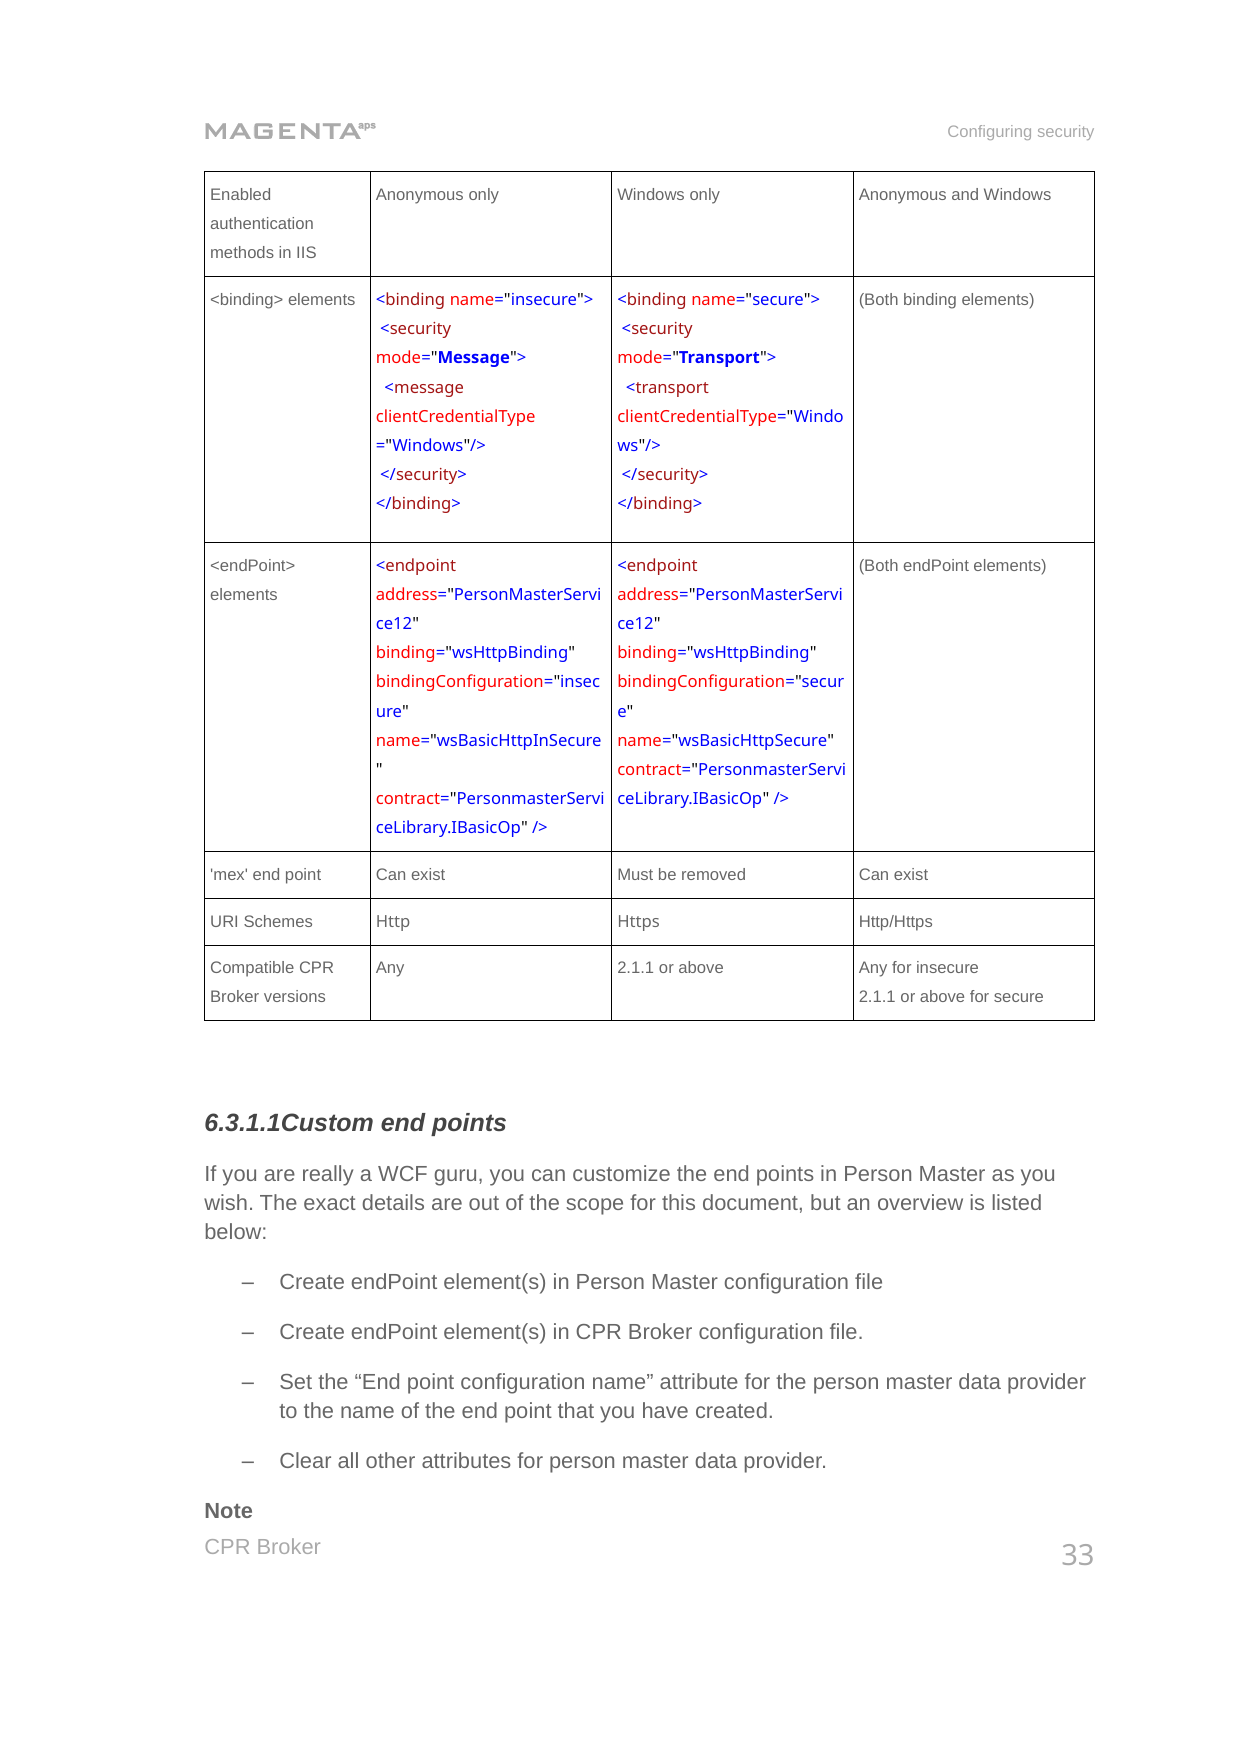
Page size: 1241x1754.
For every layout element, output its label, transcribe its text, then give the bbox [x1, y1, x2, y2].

table_cell Must be removed [612, 852, 853, 898]
text Note [204, 1496, 1094, 1525]
table_cell Http/Https [854, 899, 1094, 944]
table_cell (Both endPoint elements) [854, 543, 1094, 851]
table_cell <binding name="insecure"> <security mode="Message"> <message clientCredentialType ="Windows"/> </security> </binding> [371, 277, 611, 542]
table_cell Compatible CPR Broker versions [205, 946, 370, 1020]
table_cell Any for insecure 2.1.1 or above for secure [854, 946, 1094, 1020]
list Create endPoint element(s) in Person Master configuration file [242, 1266, 1094, 1296]
table_cell Enabled authentication methods in IIS [205, 172, 370, 276]
subtitle Custom end points [204, 1085, 1094, 1143]
table_cell Anonymous only [371, 172, 611, 276]
table_cell Any [371, 946, 611, 1020]
table_cell URI Schemes [205, 899, 370, 944]
table_cell Can exist [371, 852, 611, 898]
table_cell Https [612, 899, 853, 944]
table_cell <endpoint address="PersonMasterService12" binding="wsHttpBinding" bindingConfiguration="insecure" name="wsBasicHttpInSecure" contract="PersonmasterServiceLibrary.IBasicOp" /> [371, 543, 611, 851]
table_cell Can exist [854, 852, 1094, 898]
table_cell Http [371, 899, 611, 944]
table_cell <endPoint> elements [205, 543, 370, 851]
table_cell <binding name="secure"> <security mode="Transport"> <transport clientCredentialType="Windows"/> </security> </binding> [612, 277, 853, 542]
table_cell Windows only [612, 172, 853, 276]
table_cell (Both binding elements) [854, 277, 1094, 542]
list Set the “End point configuration name” attribute for the person master data provider to the name of the end point that you have created. [242, 1366, 1094, 1425]
table_cell <binding> elements [205, 277, 370, 542]
table_cell Anonymous and Windows [854, 172, 1094, 276]
table_cell 2.1.1 or above [612, 946, 853, 1020]
table_cell <endpoint address="PersonMasterService12" binding="wsHttpBinding" bindingConfiguration="secure" name="wsBasicHttpSecure" contract="PersonmasterServiceLibrary.IBasicOp" /> [612, 543, 853, 851]
list Clear all other attributes for person master data provider. [242, 1446, 1094, 1475]
table_cell 'mex' end point [205, 852, 370, 898]
list Create endPoint element(s) in CPR Broker configuration file. [242, 1316, 1094, 1346]
text If you are really a WCF guru, you can customize the end points in Person Master as you wish. The exact details are out of the scope for this document, but an overview is listed below: [204, 1158, 1094, 1246]
